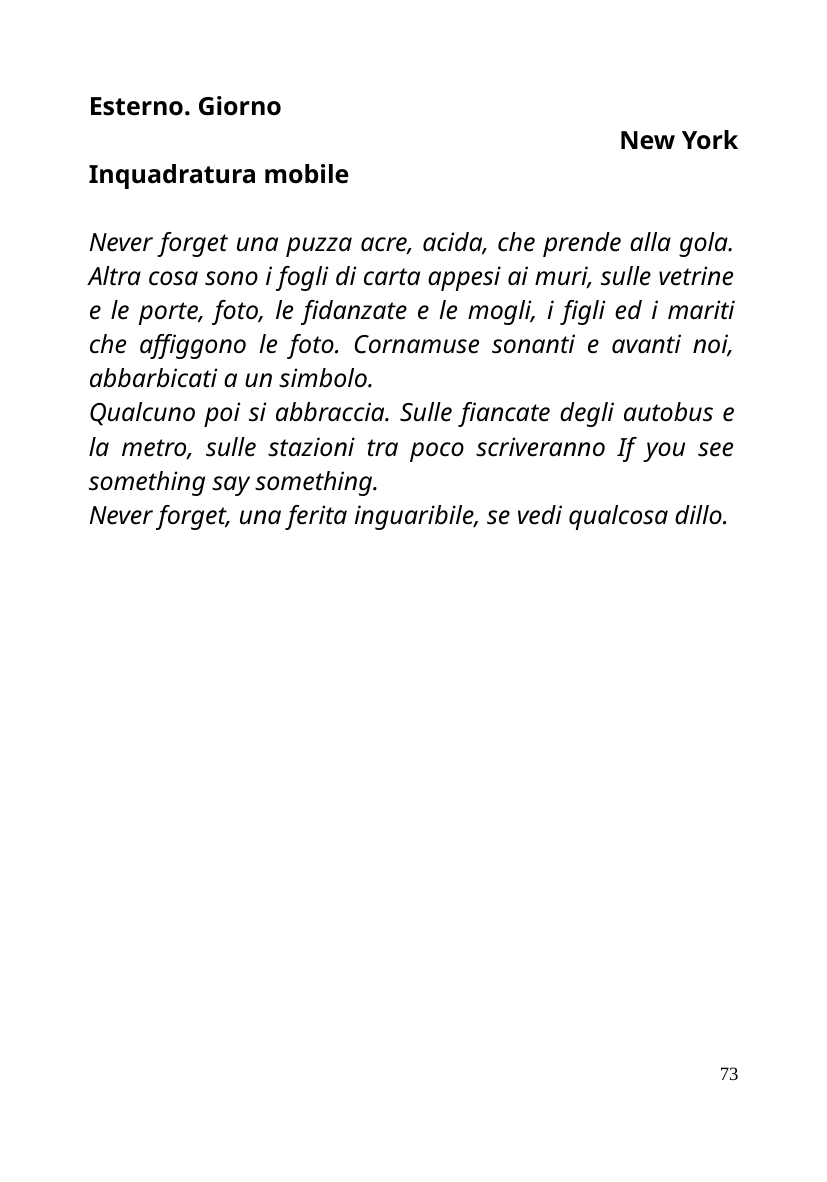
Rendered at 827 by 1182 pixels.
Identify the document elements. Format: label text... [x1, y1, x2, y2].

text Inquadratura mobile [88, 157, 738, 191]
text Never forget, una ferita inguaribile, se vedi qualcosa dillo. [88, 497, 738, 531]
text Qualcuno poi si abbraccia. Sulle fiancate degli autobus e la metro, sulle stazioni tra poco scriveranno If you see something say something. [88, 395, 738, 497]
text Never forget una puzza acre, acida, che prende alla gola. Altra cosa sono i fogli di carta appesi ai muri, sulle vetrine e le porte, foto, le fidanzate e le mogli, i figli ed i mariti che affiggono le foto. Cornamuse sonanti e avanti noi, abbarbicati a un simbolo. [88, 225, 738, 395]
text Esterno. Giorno [88, 88, 738, 123]
text New York [88, 123, 738, 157]
